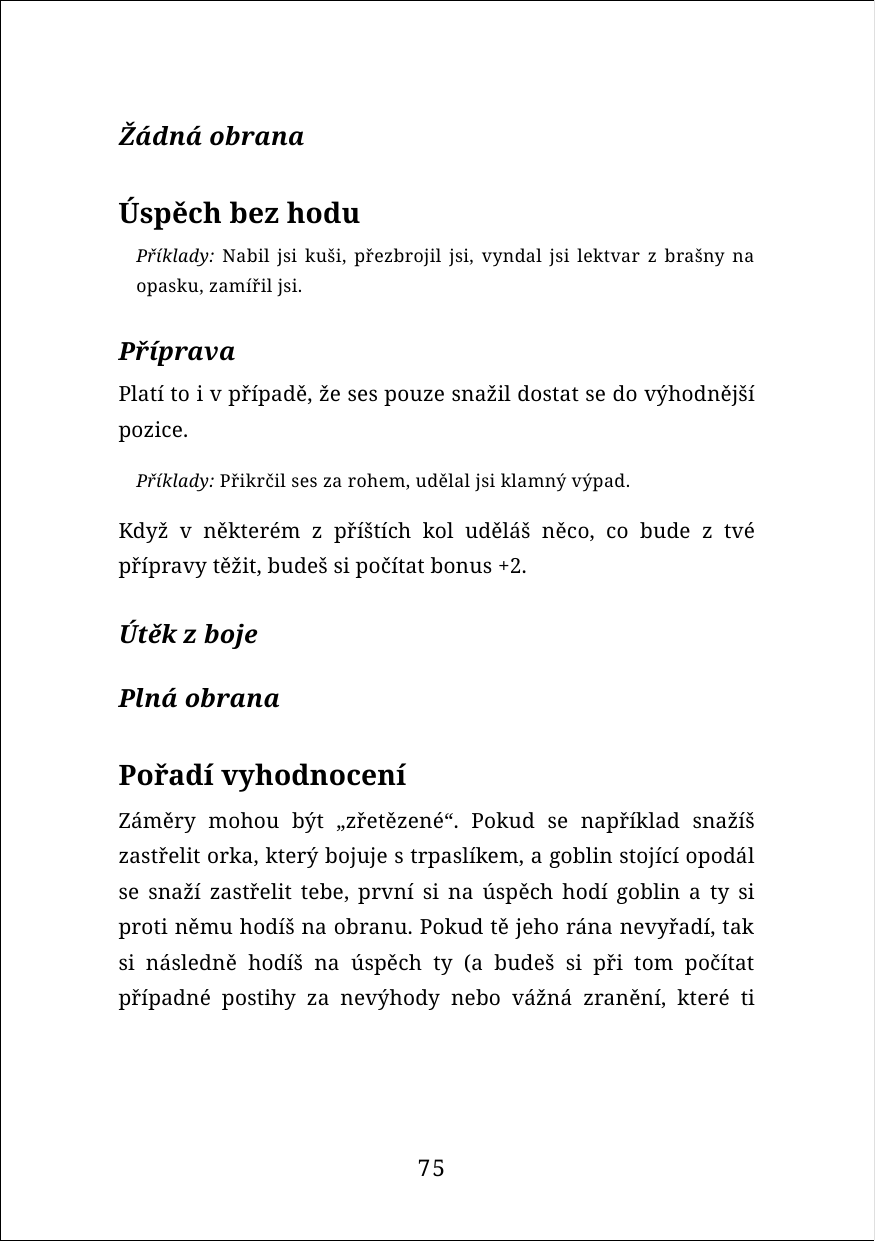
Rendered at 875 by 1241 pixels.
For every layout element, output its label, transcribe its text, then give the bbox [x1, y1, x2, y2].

subtitle Úspěch bez hodu [118, 194, 756, 232]
subtitle Pořadí vyhodnocení [118, 756, 756, 794]
subtitle Útěk z boje [118, 617, 756, 651]
text Příklady: Nabil jsi kuši, přezbrojil jsi, vyndal jsi lektvar z brašny na opasku, zamířil jsi. [136, 244, 756, 298]
text Platí to i v případě, že ses pouze snažil dostat se do výhodnější pozice. [118, 379, 756, 443]
subtitle Žádná obrana [118, 118, 756, 152]
text Záměry mohou být „zřetězené“. Pokud se například snažíš zastřelit orka, který bojuje s trpaslíkem, a goblin stojící opodál se snaží zastřelit tebe, první si na úspěch hodí goblin a ty si proti němu hodíš na obranu. Pokud tě jeho rána nevyřadí, tak si následně hodíš na úspěch ty (a budeš si při tom počítat případné postihy za nevýhody nebo vážná zranění, které ti [118, 806, 756, 1012]
subtitle Plná obrana [118, 680, 756, 714]
text Příklady: Přikrčil ses za rohem, udělal jsi klamný výpad. [136, 468, 756, 492]
subtitle Příprava [118, 334, 756, 368]
text Když v některém z příštích kol uděláš něco, co bude z tvé přípravy těžit, budeš si počítat bonus +2. [118, 516, 756, 580]
